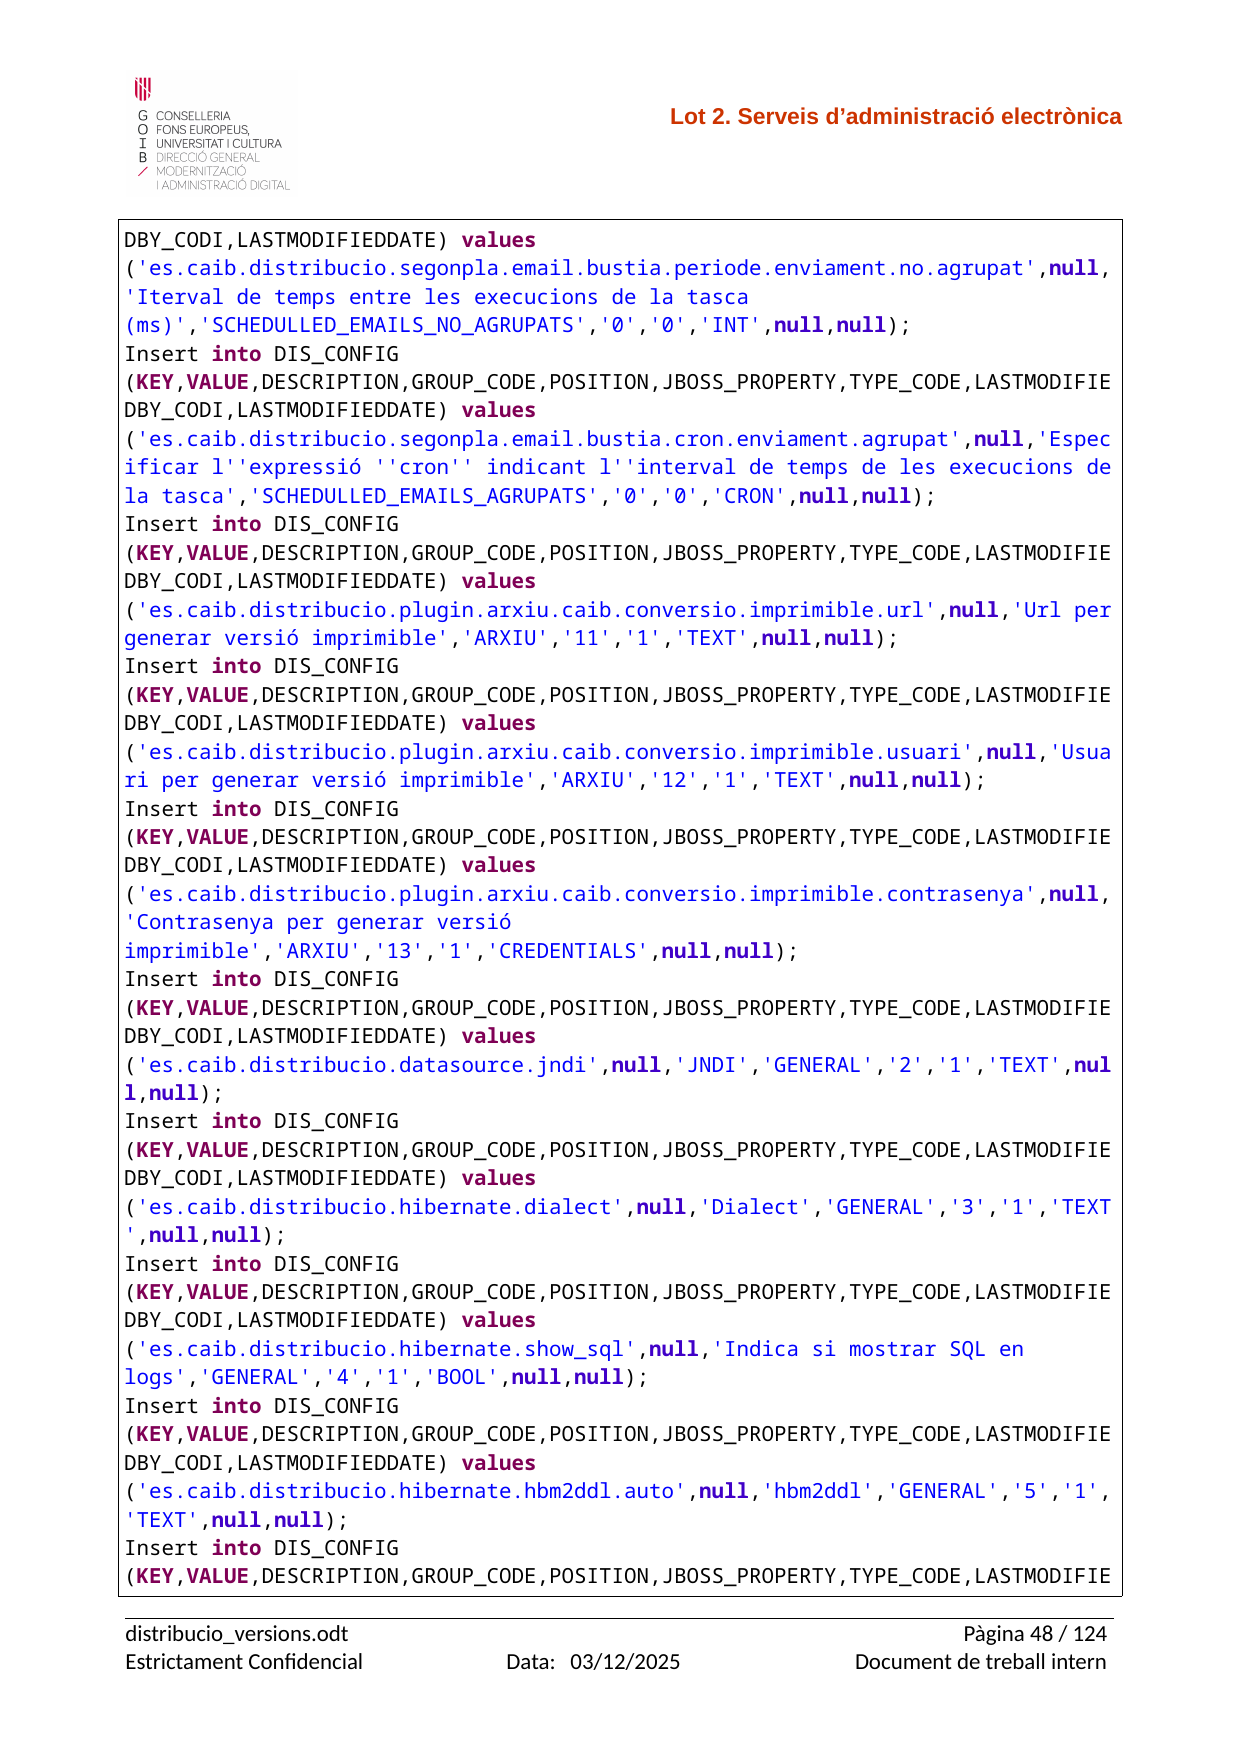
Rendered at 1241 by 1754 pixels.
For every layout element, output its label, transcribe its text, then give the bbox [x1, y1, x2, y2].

picture [126, 70, 299, 197]
table_header DBY_CODI,LASTMODIFIEDDATE) values ('es.caib.distribucio.segonpla.email.bustia.periode.enviament.no.agrupat',null,'Iterval de temps entre les execucions de la tasca (ms)','SCHEDULLED_EMAILS_NO_AGRUPATS','0','0','INT',null,null); Insert into DIS_CONFIG (KEY,VALUE,DESCRIPTION,GROUP_CODE,POSITION,JBOSS_PROPERTY,TYPE_CODE,LASTMODIFIEDBY_CODI,LASTMODIFIEDDATE) values ('es.caib.distribucio.segonpla.email.bustia.cron.enviament.agrupat',null,'Especificar l''expressió ''cron'' indicant l''interval de temps de les execucions de la tasca','SCHEDULLED_EMAILS_AGRUPATS','0','0','CRON',null,null); Insert into DIS_CONFIG (KEY,VALUE,DESCRIPTION,GROUP_CODE,POSITION,JBOSS_PROPERTY,TYPE_CODE,LASTMODIFIEDBY_CODI,LASTMODIFIEDDATE) values ('es.caib.distribucio.plugin.arxiu.caib.conversio.imprimible.url',null,'Url per generar versió imprimible','ARXIU','11','1','TEXT',null,null); Insert into DIS_CONFIG (KEY,VALUE,DESCRIPTION,GROUP_CODE,POSITION,JBOSS_PROPERTY,TYPE_CODE,LASTMODIFIEDBY_CODI,LASTMODIFIEDDATE) values ('es.caib.distribucio.plugin.arxiu.caib.conversio.imprimible.usuari',null,'Usuari per generar versió imprimible','ARXIU','12','1','TEXT',null,null); Insert into DIS_CONFIG (KEY,VALUE,DESCRIPTION,GROUP_CODE,POSITION,JBOSS_PROPERTY,TYPE_CODE,LASTMODIFIEDBY_CODI,LASTMODIFIEDDATE) values ('es.caib.distribucio.plugin.arxiu.caib.conversio.imprimible.contrasenya',null,'Contrasenya per generar versió imprimible','ARXIU','13','1','CREDENTIALS',null,null); Insert into DIS_CONFIG (KEY,VALUE,DESCRIPTION,GROUP_CODE,POSITION,JBOSS_PROPERTY,TYPE_CODE,LASTMODIFIEDBY_CODI,LASTMODIFIEDDATE) values ('es.caib.distribucio.datasource.jndi',null,'JNDI','GENERAL','2','1','TEXT',null,null); Insert into DIS_CONFIG (KEY,VALUE,DESCRIPTION,GROUP_CODE,POSITION,JBOSS_PROPERTY,TYPE_CODE,LASTMODIFIEDBY_CODI,LASTMODIFIEDDATE) values ('es.caib.distribucio.hibernate.dialect',null,'Dialect','GENERAL','3','1','TEXT',null,null); Insert into DIS_CONFIG (KEY,VALUE,DESCRIPTION,GROUP_CODE,POSITION,JBOSS_PROPERTY,TYPE_CODE,LASTMODIFIEDBY_CODI,LASTMODIFIEDDATE) values ('es.caib.distribucio.hibernate.show_sql',null,'Indica si mostrar SQL en logs','GENERAL','4','1','BOOL',null,null); Insert into DIS_CONFIG (KEY,VALUE,DESCRIPTION,GROUP_CODE,POSITION,JBOSS_PROPERTY,TYPE_CODE,LASTMODIFIEDBY_CODI,LASTMODIFIEDDATE) values ('es.caib.distribucio.hibernate.hbm2ddl.auto',null,'hbm2ddl','GENERAL','5','1','TEXT',null,null); Insert into DIS_CONFIG (KEY,VALUE,DESCRIPTION,GROUP_CODE,POSITION,JBOSS_PROPERTY,TYPE_CODE,LASTMODIFIE [119, 220, 1122, 1596]
